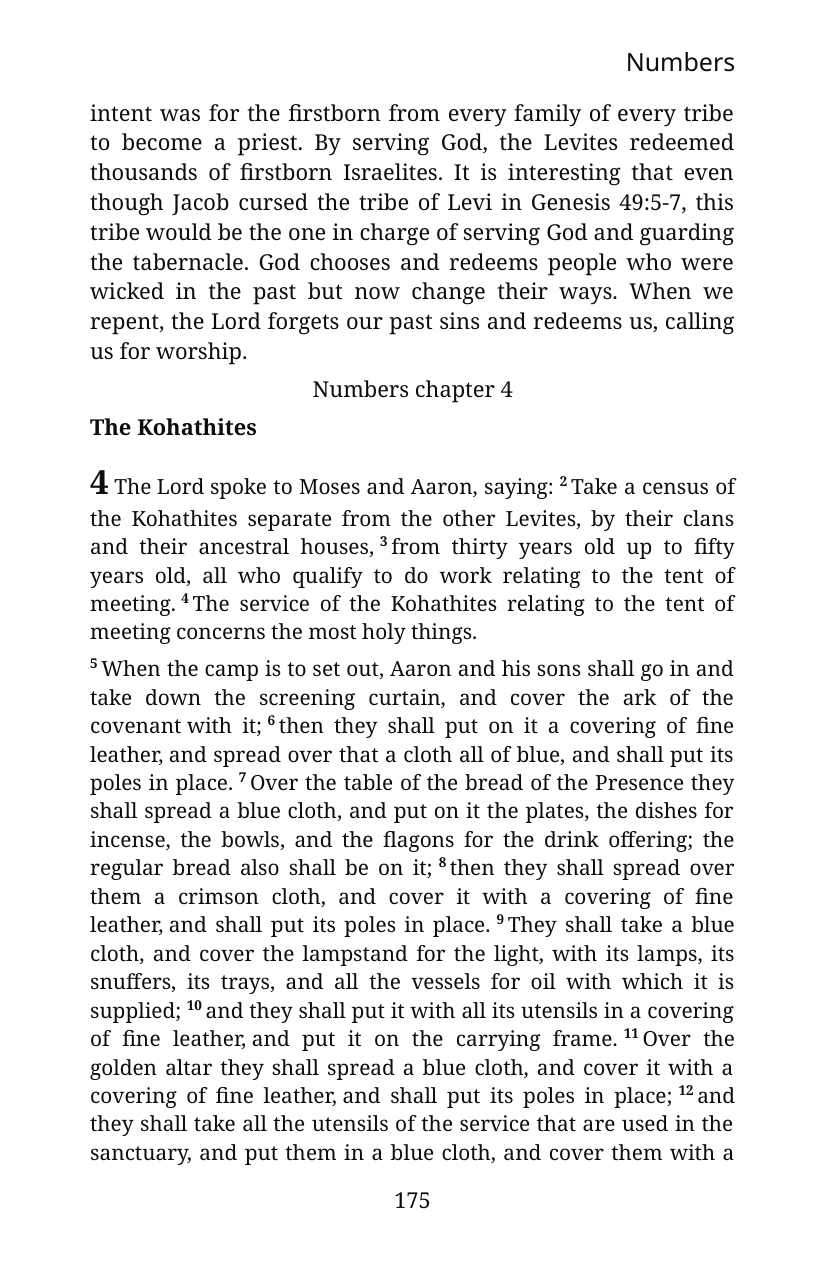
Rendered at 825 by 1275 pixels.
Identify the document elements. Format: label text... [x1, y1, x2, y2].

text 4 The Lord spoke to Moses and Aaron, saying: 2 Take a census of the Kohathites separate from the other Levites, by their clans and their ancestral houses, 3 from thirty years old up to fifty years old, all who qualify to do work relating to the tent of meeting. 4 The service of the Kohathites relating to the tent of meeting concerns the most holy things. [90, 458, 735, 646]
text Numbers chapter 4 [90, 374, 735, 404]
text The Kohathites [90, 412, 735, 442]
text 5 When the camp is to set out, Aaron and his sons shall go in and take down the screening curtain, and cover the ark of the covenant with it; 6 then they shall put on it a covering of fine leather, and spread over that a cloth all of blue, and shall put its poles in place. 7 Over the table of the bread of the Presence they shall spread a blue cloth, and put on it the plates, the dishes for incense, the bowls, and the flagons for the drink offering; the regular bread also shall be on it; 8 then they shall spread over them a crimson cloth, and cover it with a covering of fine leather, and shall put its poles in place. 9 They shall take a blue cloth, and cover the lampstand for the light, with its lamps, its snuffers, its trays, and all the vessels for oil with which it is supplied; 10 and they shall put it with all its utensils in a covering of fine leather, and put it on the carrying frame. 11 Over the golden altar they shall spread a blue cloth, and cover it with a covering of fine leather, and shall put its poles in place; 12 and they shall take all the utensils of the service that are used in the sanctuary, and put them in a blue cloth, and cover them with a [90, 654, 735, 1166]
text intent was for the firstborn from every family of every tribe to become a priest. By serving God, the Levites redeemed thousands of firstborn Israelites. It is interesting that even though Jacob cursed the tribe of Levi in Genesis 49:5-7, this tribe would be the one in charge of serving God and guarding the tabernacle. God chooses and redeems people who were wicked in the past but now change their ways. When we repent, the Lord forgets our past sins and redeems us, calling us for worship. [90, 97, 735, 366]
